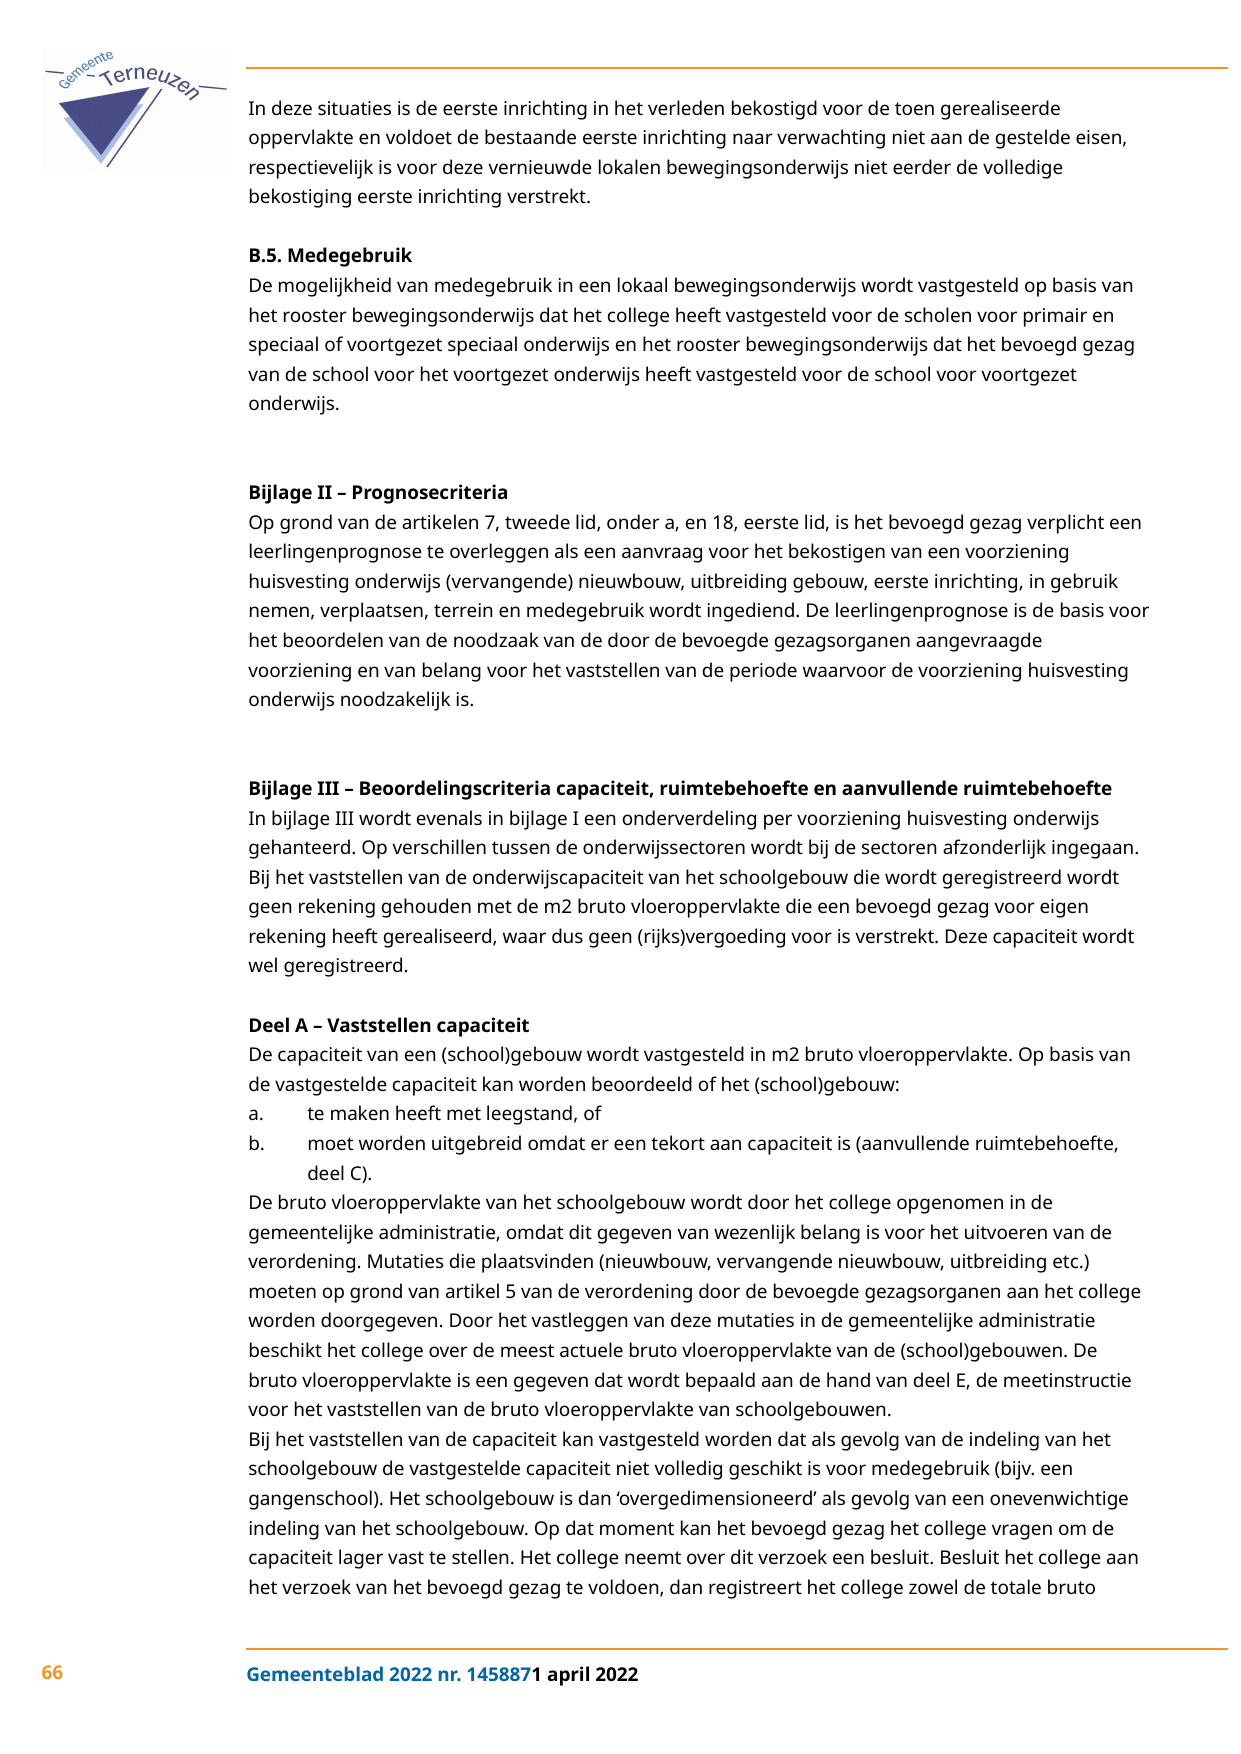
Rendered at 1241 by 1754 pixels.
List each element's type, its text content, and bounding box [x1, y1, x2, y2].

text De mogelijkheid van medegebruik in een lokaal bewegingsonderwijs wordt vastgesteld op basis van het rooster bewegingsonderwijs dat het college heeft vastgesteld voor de scholen voor primair en speciaal of voortgezet speciaal onderwijs en het rooster bewegingsonderwijs dat het bevoegd gezag van de school voor het voortgezet onderwijs heeft vastgesteld voor de school voor voortgezet onderwijs. [248, 272, 1152, 416]
text Bij het vaststellen van de capaciteit kan vastgesteld worden dat als gevolg van de indeling van het schoolgebouw de vastgestelde capaciteit niet volledig geschikt is voor medegebruik (bijv. een gangenschool). Het schoolgebouw is dan ‘overgedimensioneerd’ als gevolg van een onevenwichtige indeling van het schoolgebouw. Op dat moment kan het bevoegd gezag het college vragen om de capaciteit lager vast te stellen. Het college neemt over dit verzoek een besluit. Besluit het college aan het verzoek van het bevoegd gezag te voldoen, dan registreert het college zowel de totale bruto [248, 1426, 1152, 1600]
list te maken heeft met leegstand, of [248, 1101, 1152, 1126]
text In deze situaties is de eerste inrichting in het verleden bekostigd voor de toen gerealiseerde oppervlakte en voldoet de bestaande eerste inrichting naar verwachting niet aan de gestelde eisen, respectievelijk is voor deze vernieuwde lokalen bewegingsonderwijs niet eerder de volledige bekostiging eerste inrichting verstrekt. [248, 95, 1152, 209]
text Bij het vaststellen van de onderwijscapaciteit van het schoolgebouw die wordt geregistreerd wordt geen rekening gehouden met de m2 bruto vloeroppervlakte die een bevoegd gezag voor eigen rekening heeft gerealiseerd, waar dus geen (rijks)vergoeding voor is verstrekt. Deze capaciteit wordt wel geregistreerd. [248, 864, 1152, 978]
text In bijlage III wordt evenals in bijlage I een onderverdeling per voorziening huisvesting onderwijs gehanteerd. Op verschillen tussen de onderwijssectoren wordt bij de sectoren afzonderlijk ingegaan. [248, 805, 1152, 860]
text De bruto vloeroppervlakte van het schoolgebouw wordt door het college opgenomen in de gemeentelijke administratie, omdat dit gegeven van wezenlijk belang is voor het uitvoeren van de verordening. Mutaties die plaatsvinden (nieuwbouw, vervangende nieuwbouw, uitbreiding etc.) moeten op grond van artikel 5 van de verordening door de bevoegde gezagsorganen aan het college worden doorgegeven. Door het vastleggen van deze mutaties in de gemeentelijke administratie beschikt het college over de meest actuele bruto vloeroppervlakte van de (school)gebouwen. De bruto vloeroppervlakte is een gegeven dat wordt bepaald aan de hand van deel E, de meetinstructie voor het vaststellen van de bruto vloeroppervlakte van schoolgebouwen. [248, 1189, 1152, 1422]
text Bijlage III – Beoordelingscriteria capaciteit, ruimtebehoefte en aanvullende ruimtebehoefte [248, 775, 1152, 801]
text B.5. Medegebruik [248, 243, 1152, 268]
picture [41, 47, 231, 172]
text Op grond van de artikelen 7, tweede lid, onder a, en 18, eerste lid, is het bevoegd gezag verplicht een leerlingenprognose te overleggen als een aanvraag voor het bekostigen van een voorziening huisvesting onderwijs (vervangende) nieuwbouw, uitbreiding gebouw, eerste inrichting, in gebruik nemen, verplaatsen, terrein en medegebruik wordt ingediend. De leerlingenprognose is de basis voor het beoordelen van de noodzaak van de door de bevoegde gezagsorganen aangevraagde voorziening en van belang voor het vaststellen van de periode waarvoor de voorziening huisvesting onderwijs noodzakelijk is. [248, 509, 1152, 712]
text Deel A – Vaststellen capaciteit [248, 1012, 1152, 1038]
list moet worden uitgebreid omdat er een tekort aan capaciteit is (aanvullende ruimtebehoefte, deel C). [248, 1130, 1152, 1186]
text Bijlage II – Prognosecriteria [248, 479, 1152, 505]
text De capaciteit van een (school)gebouw wordt vastgesteld in m2 bruto vloeroppervlakte. Op basis van de vastgestelde capaciteit kan worden beoordeeld of het (school)gebouw: [248, 1041, 1152, 1097]
